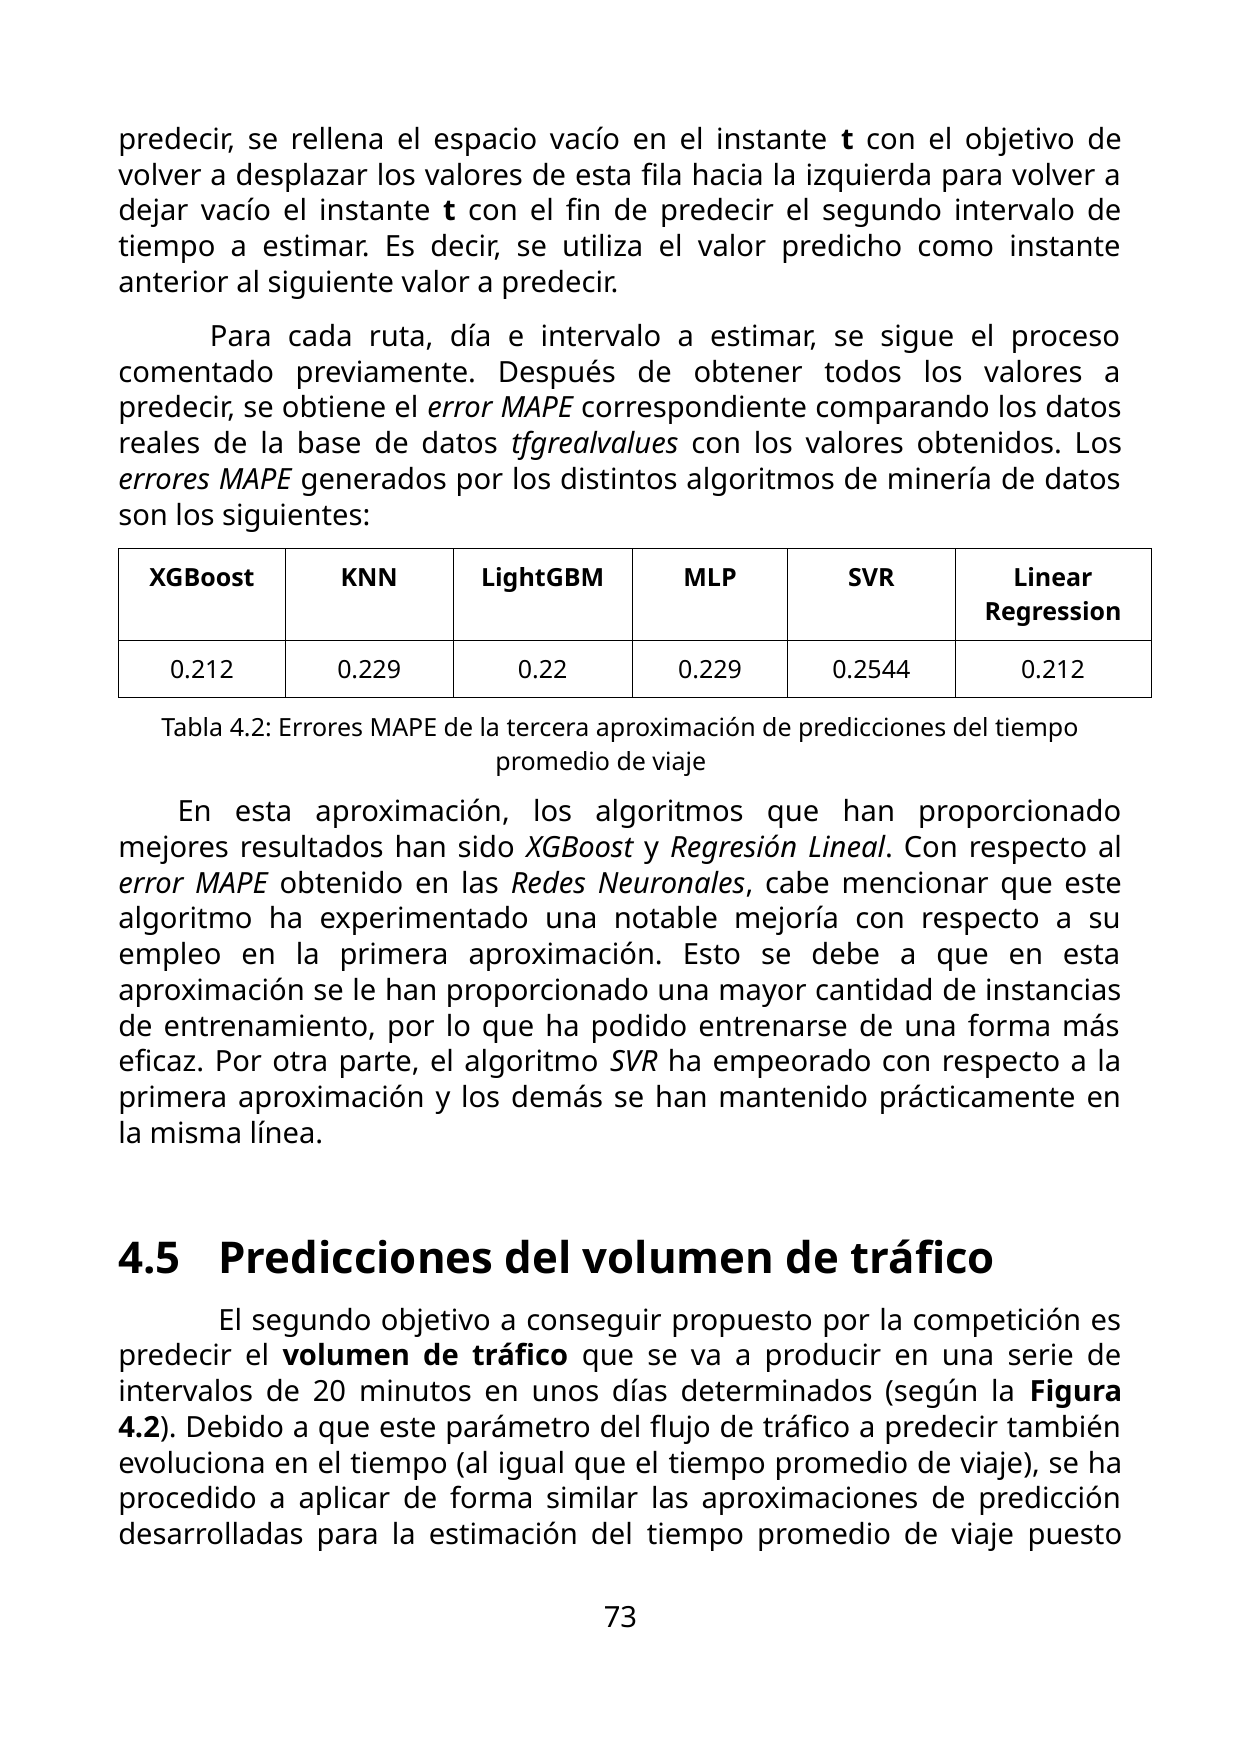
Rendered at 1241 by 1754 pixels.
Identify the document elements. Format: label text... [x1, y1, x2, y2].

table_header MLP [633, 549, 787, 640]
table_cell 0.22 [454, 641, 632, 697]
table_header XGBoost [119, 549, 285, 640]
text Tabla 4.2: Errores MAPE de la tercera aproximación de predicciones del tiempo promedio de viaje [118, 710, 1122, 778]
table_header LightGBM [454, 549, 632, 640]
table_header KNN [286, 549, 453, 640]
text El segundo objetivo a conseguir propuesto por la competición es predecir el volumen de tráfico que se va a producir en una serie de intervalos de 20 minutos en unos días determinados (según la Figura 4.2). Debido a que este parámetro del flujo de tráfico a predecir también evoluciona en el tiempo (al igual que el tiempo promedio de viaje), se ha procedido a aplicar de forma similar las aproximaciones de predicción desarrolladas para la estimación del tiempo promedio de viaje puesto [118, 1299, 1122, 1553]
table_cell 0.2544 [788, 641, 955, 697]
table_cell 0.212 [956, 641, 1151, 697]
text En esta aproximación, los algoritmos que han proporcionado mejores resultados han sido XGBoost y Regresión Lineal. Con respecto al error MAPE obtenido en las Redes Neuronales, cabe mencionar que este algoritmo ha experimentado una notable mejoría con respecto a su empleo en la primera aproximación. Esto se debe a que en esta aproximación se le han proporcionado una mayor cantidad de instancias de entrenamiento, por lo que ha podido entrenarse de una forma más eficaz. Por otra parte, el algoritmo SVR ha empeorado con respecto a la primera aproximación y los demás se han mantenido prácticamente en la misma línea. [118, 791, 1122, 1152]
table_header SVR [788, 549, 955, 640]
table_header Linear Regression [956, 549, 1151, 640]
table_cell 0.212 [119, 641, 285, 697]
table_cell 0.229 [286, 641, 453, 697]
subtitle Predicciones del volumen de tráfico [118, 1227, 1122, 1286]
table_cell 0.229 [633, 641, 787, 697]
text Para cada ruta, día e intervalo a estimar, se sigue el proceso comentado previamente. Después de obtener todos los valores a predecir, se obtiene el error MAPE correspondiente comparando los datos reales de la base de datos tfgrealvalues con los valores obtenidos. Los errores MAPE generados por los distintos algoritmos de minería de datos son los siguientes: [118, 315, 1122, 534]
text predecir, se rellena el espacio vacío en el instante t con el objetivo de volver a desplazar los valores de esta fila hacia la izquierda para volver a dejar vacío el instante t con el fin de predecir el segundo intervalo de tiempo a estimar. Es decir, se utiliza el valor predicho como instante anterior al siguiente valor a predecir. [118, 118, 1122, 301]
